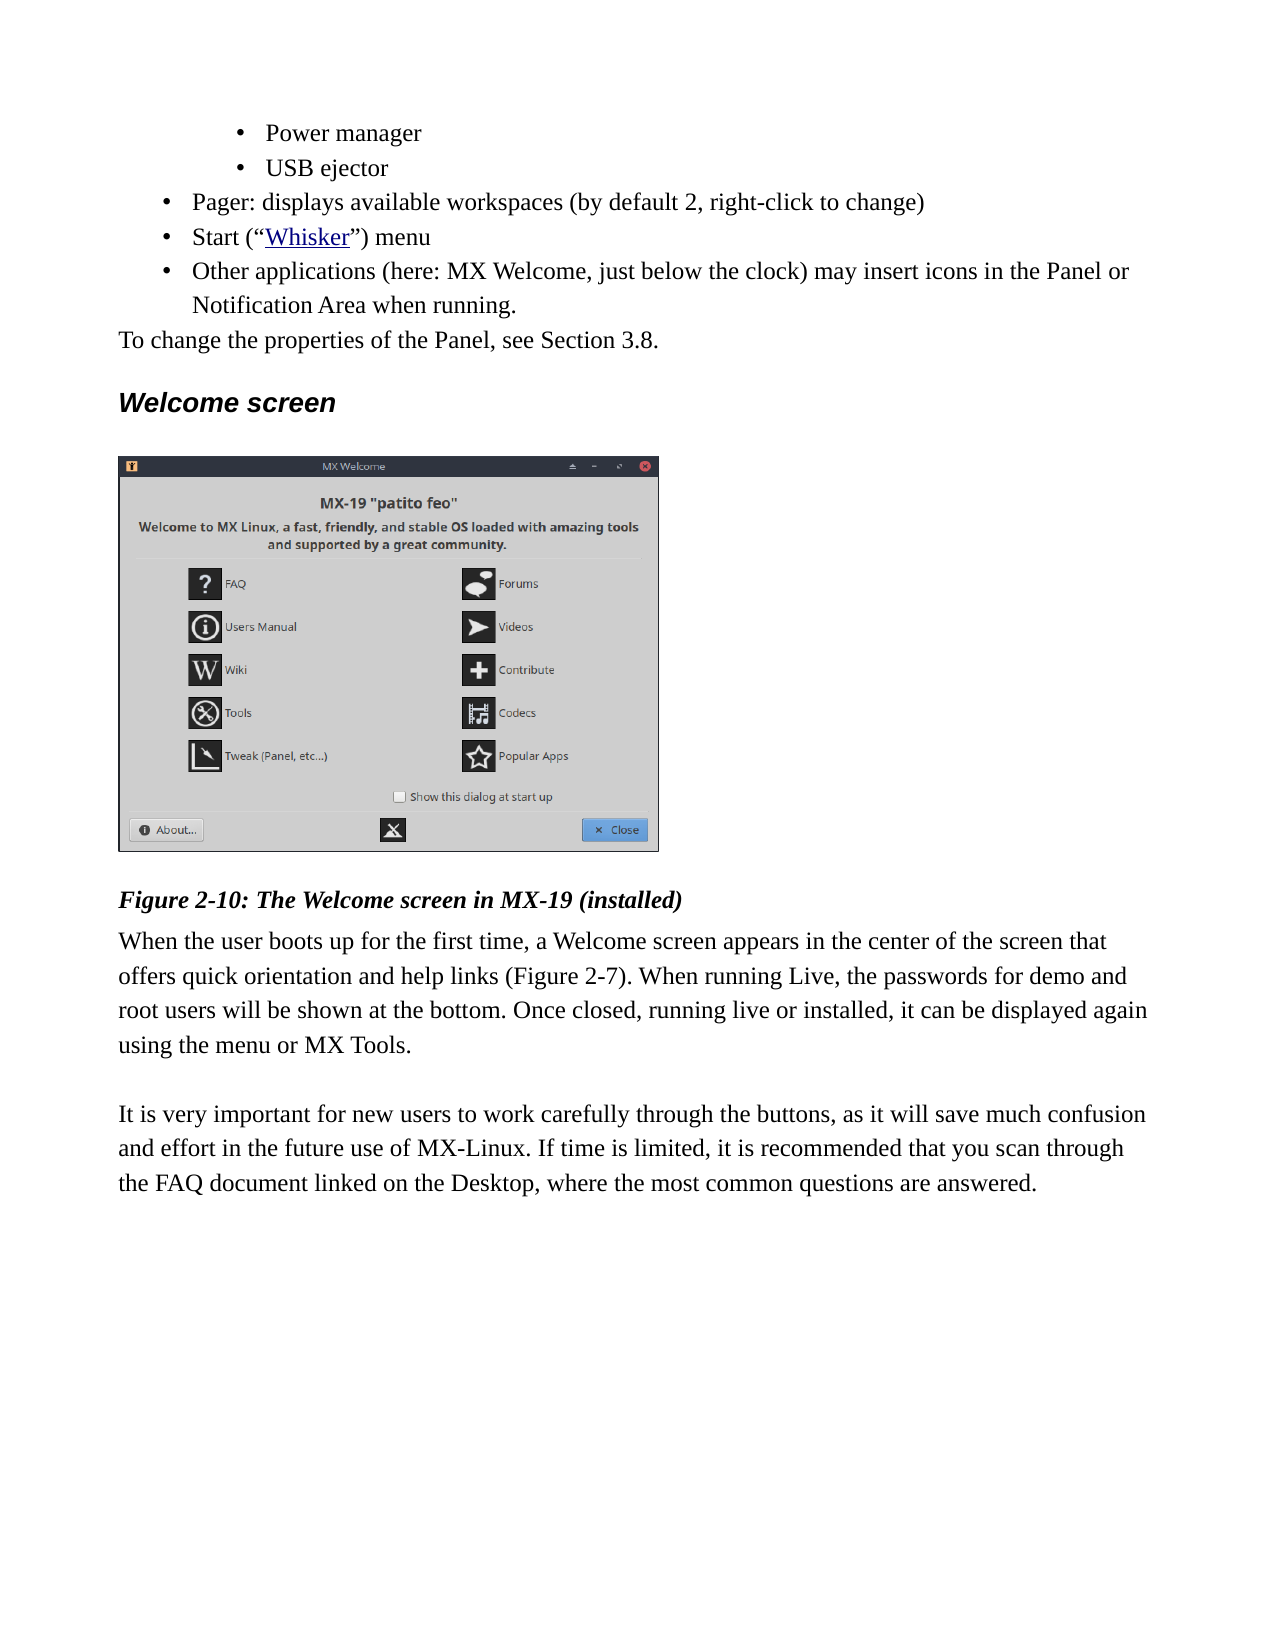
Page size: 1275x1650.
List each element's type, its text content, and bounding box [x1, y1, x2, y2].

list Pager: displays available workspaces (by default 2, right-click to change) [162, 187, 1157, 216]
text To change the properties of the Panel, see Section 3.8. [118, 325, 1157, 354]
list Other applications (here: MX Welcome, just below the clock) may insert icons in the Panel or Notification Area when running. [162, 256, 1157, 319]
text When the user boots up for the first time, a Welcome screen appears in the center of the screen that offers quick orientation and help links (Figure 2-7). When running Live, the passwords for demo and root users will be shown at the bottom. Once closed, running live or installed, it can be displayed again using the menu or MX Tools. [118, 926, 1157, 1058]
text Figure 2-10: The Welcome screen in MX-19 (installed) [118, 885, 1157, 914]
picture [118, 456, 659, 852]
text It is very important for new users to work carefully through the buttons, as it will save much confusion and effort in the future use of MX-Linux. If time is limited, it is recommended that you scan through the FAQ document linked on the Desktop, where the most common questions are answered. [118, 1099, 1157, 1196]
list USB ejector [236, 153, 1157, 181]
subtitle Welcome screen [118, 387, 1157, 418]
list Start (“Whisker”) menu [162, 222, 1157, 250]
list Power manager [236, 118, 1157, 147]
